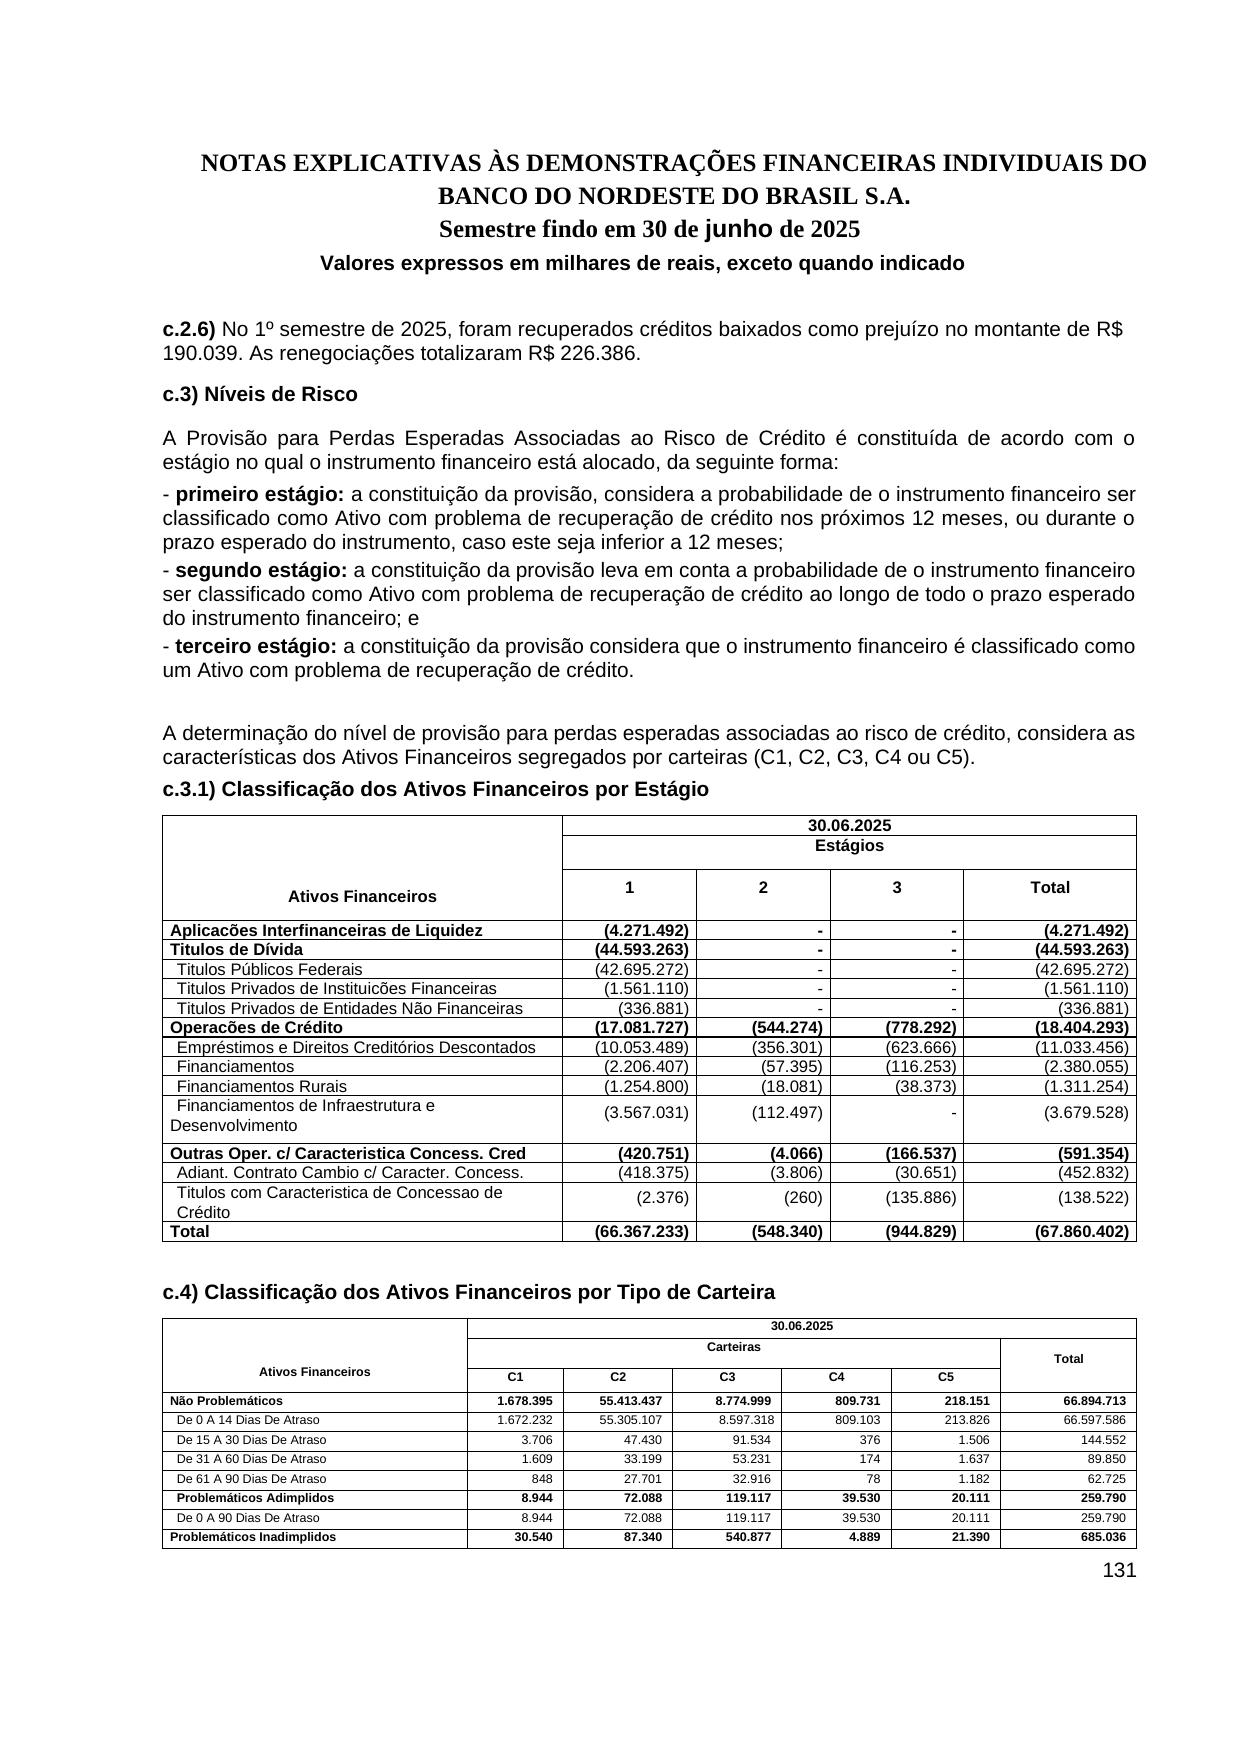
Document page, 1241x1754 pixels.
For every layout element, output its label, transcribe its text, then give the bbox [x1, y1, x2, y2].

table_cell 55.413.437 [564, 1393, 672, 1412]
table_cell 259.790 [1001, 1510, 1136, 1529]
table_cell (3.567.031) [563, 1096, 696, 1143]
table_cell 8.774.999 [673, 1393, 781, 1412]
table_cell 1.609 [468, 1452, 563, 1470]
table_cell 47.430 [564, 1432, 672, 1451]
table_cell - [697, 979, 830, 997]
table_cell 33.199 [564, 1452, 672, 1470]
table_cell (548.340) [697, 1222, 830, 1241]
table_header Ativos Financeiros [163, 1319, 467, 1392]
table_cell [1137, 1095, 1240, 1143]
table_cell (452.832) [964, 1163, 1136, 1182]
table_cell 78 [782, 1471, 891, 1490]
table_cell Carteiras [468, 1339, 1000, 1368]
table_cell 62.725 [1001, 1471, 1136, 1490]
table_header 30.06.2025 [563, 816, 1136, 834]
table_cell - [697, 940, 830, 958]
table_cell [1137, 1036, 1240, 1056]
table_cell 685.036 [1001, 1530, 1136, 1548]
table_cell Problemáticos Inadimplidos [163, 1530, 467, 1548]
table_cell 89.850 [1001, 1452, 1136, 1470]
table_cell Aplicacões Interfinanceiras de Liquidez [163, 921, 562, 939]
text c.3) Níveis de Risco [162, 382, 1137, 406]
table_cell 39.530 [782, 1510, 891, 1529]
table_cell 1.506 [892, 1432, 1000, 1451]
table_cell (1.561.110) [964, 979, 1136, 997]
table_cell 21.390 [892, 1530, 1000, 1548]
table_cell 3.706 [468, 1432, 563, 1451]
table_cell [1137, 1017, 1240, 1036]
table_cell (38.373) [831, 1076, 963, 1095]
table_cell 3 [831, 870, 963, 919]
table_cell 259.790 [1001, 1491, 1136, 1509]
table_cell (138.522) [964, 1183, 1136, 1221]
table_cell (17.081.727) [563, 1018, 696, 1036]
text c.4) Classificação dos Ativos Financeiros por Tipo de Carteira [162, 1280, 1137, 1304]
table_cell C1 [468, 1369, 563, 1392]
table_header [1137, 815, 1240, 834]
table_cell [1137, 1182, 1240, 1221]
table_cell (1.311.254) [964, 1076, 1136, 1095]
table_cell 213.826 [892, 1413, 1000, 1431]
table_cell (2.206.407) [563, 1057, 696, 1075]
text c.2.6) No 1º semestre de 2025, foram recuperados créditos baixados como prejuízo no montante de R$ 190.039. As renegociações totalizaram R$ 226.386. [162, 317, 1124, 365]
table_cell - [831, 979, 963, 997]
table_cell (3.679.528) [964, 1096, 1136, 1143]
table_cell Financiamentos de Infraestrutura e Desenvolvimento [163, 1096, 562, 1143]
table_cell 1.182 [892, 1471, 1000, 1490]
table_cell 809.103 [782, 1413, 891, 1431]
table_cell Total [964, 870, 1136, 919]
table_cell C5 [892, 1369, 1000, 1392]
table_cell 848 [468, 1471, 563, 1490]
table_cell 174 [782, 1452, 891, 1470]
table_cell 540.877 [673, 1530, 781, 1548]
table_cell (2.380.055) [964, 1057, 1136, 1075]
table_cell Total [163, 1222, 562, 1241]
table_cell (4.066) [697, 1144, 830, 1162]
table_header Ativos Financeiros [163, 816, 562, 919]
table_cell [1137, 939, 1240, 958]
table_cell Não Problemáticos [163, 1393, 467, 1412]
table_cell (42.695.272) [563, 960, 696, 978]
table_cell (11.033.456) [964, 1038, 1136, 1056]
table_cell (356.301) [697, 1038, 830, 1056]
table_cell C4 [782, 1369, 891, 1392]
table_cell (2.376) [563, 1183, 696, 1221]
table_cell 87.340 [564, 1530, 672, 1548]
table_cell (66.367.233) [563, 1222, 696, 1241]
table_cell 8.597.318 [673, 1413, 781, 1431]
table_cell 32.916 [673, 1471, 781, 1490]
table_cell Estágios [563, 836, 1136, 869]
table_cell 20.111 [892, 1491, 1000, 1509]
table_cell 1.672.232 [468, 1413, 563, 1431]
table_cell 27.701 [564, 1471, 672, 1490]
table_header 30.06.2025 [468, 1319, 1136, 1337]
table_cell C2 [564, 1369, 672, 1392]
table_cell 72.088 [564, 1491, 672, 1509]
table_cell (418.375) [563, 1163, 696, 1182]
table_cell De 31 A 60 Dias De Atraso [163, 1452, 467, 1470]
table_cell (44.593.263) [563, 940, 696, 958]
table_cell (260) [697, 1183, 830, 1221]
table_cell (778.292) [831, 1018, 963, 1036]
table_cell [1137, 959, 1240, 978]
table_cell [1137, 1075, 1240, 1095]
table_cell Financiamentos Rurais [163, 1076, 562, 1095]
table_cell (67.860.402) [964, 1222, 1136, 1241]
table_cell (30.651) [831, 1163, 963, 1182]
table_cell 4.889 [782, 1530, 891, 1548]
table_cell Titulos Públicos Federais [163, 960, 562, 978]
table_cell (544.274) [697, 1018, 830, 1036]
table_cell 91.534 [673, 1432, 781, 1451]
table_cell De 0 A 14 Dias De Atraso [163, 1413, 467, 1431]
table_cell Operacões de Crédito [163, 1018, 562, 1036]
table_cell 119.117 [673, 1491, 781, 1509]
table_cell Titulos Privados de Instituicões Financeiras [163, 979, 562, 997]
table_cell 376 [782, 1432, 891, 1451]
table_cell Total [1001, 1339, 1136, 1392]
table_cell [1137, 920, 1240, 939]
table_cell De 15 A 30 Dias De Atraso [163, 1432, 467, 1451]
table_cell 1.637 [892, 1452, 1000, 1470]
table_cell - [831, 999, 963, 1017]
table_cell - [831, 960, 963, 978]
table_cell (112.497) [697, 1096, 830, 1143]
table_cell 218.151 [892, 1393, 1000, 1412]
table_cell (1.561.110) [563, 979, 696, 997]
table_cell [1137, 978, 1240, 997]
table_cell C3 [673, 1369, 781, 1392]
table_cell [1137, 1143, 1240, 1162]
table_cell [1137, 1056, 1240, 1075]
table_cell Problemáticos Adimplidos [163, 1491, 467, 1509]
table_cell 8.944 [468, 1491, 563, 1509]
table_cell 30.540 [468, 1530, 563, 1548]
table_cell 809.731 [782, 1393, 891, 1412]
table_cell (420.751) [563, 1144, 696, 1162]
text - terceiro estágio: a constituição da provisão considera que o instrumento financeiro é classificado como um Ativo com problema de recuperação de crédito. [162, 634, 1137, 682]
text A Provisão para Perdas Esperadas Associadas ao Risco de Crédito é constituída de acordo com o estágio no qual o instrumento financeiro está alocado, da seguinte forma: [162, 426, 1137, 474]
table_cell (336.881) [964, 999, 1136, 1017]
table_cell Titulos com Caracteristica de Concessao de Crédito [163, 1183, 562, 1221]
table_cell 66.597.586 [1001, 1413, 1136, 1431]
table_cell [1137, 998, 1240, 1017]
table_cell De 0 A 90 Dias De Atraso [163, 1510, 467, 1529]
table_cell Financiamentos [163, 1057, 562, 1075]
table_cell 20.111 [892, 1510, 1000, 1529]
table_cell (57.395) [697, 1057, 830, 1075]
table_cell Titulos Privados de Entidades Não Financeiras [163, 999, 562, 1017]
table_cell (18.404.293) [964, 1018, 1136, 1036]
table_cell 53.231 [673, 1452, 781, 1470]
text c.3.1) Classificação dos Ativos Financeiros por Estágio [162, 777, 1137, 801]
table_cell - [697, 999, 830, 1017]
table_cell (44.593.263) [964, 940, 1136, 958]
table_cell 39.530 [782, 1491, 891, 1509]
table_cell - [697, 960, 830, 978]
table_cell (116.253) [831, 1057, 963, 1075]
table_cell 55.305.107 [564, 1413, 672, 1431]
table_cell (591.354) [964, 1144, 1136, 1162]
text - segundo estágio: a constituição da provisão leva em conta a probabilidade de o instrumento financeiro ser classificado como Ativo com problema de recuperação de crédito ao longo de todo o prazo esperado do instrumento financeiro; e [162, 558, 1137, 630]
table_cell (3.806) [697, 1163, 830, 1182]
table_cell (4.271.492) [563, 921, 696, 939]
table_cell Titulos de Dívida [163, 940, 562, 958]
table_cell 72.088 [564, 1510, 672, 1529]
table_cell De 61 A 90 Dias De Atraso [163, 1471, 467, 1490]
table_cell (42.695.272) [964, 960, 1136, 978]
table_cell 119.117 [673, 1510, 781, 1529]
table_cell 66.894.713 [1001, 1393, 1136, 1412]
table_cell 144.552 [1001, 1432, 1136, 1451]
table_cell - [831, 921, 963, 939]
table_cell (4.271.492) [964, 921, 1136, 939]
table_cell (18.081) [697, 1076, 830, 1095]
table_cell 1.678.395 [468, 1393, 563, 1412]
table_cell [1137, 1162, 1240, 1182]
table_cell (166.537) [831, 1144, 963, 1162]
text - primeiro estágio: a constituição da provisão, considera a probabilidade de o instrumento financeiro ser classificado como Ativo com problema de recuperação de crédito nos próximos 12 meses, ou durante o prazo esperado do instrumento, caso este seja inferior a 12 meses; [162, 482, 1137, 554]
table_cell - [831, 940, 963, 958]
table_cell - [697, 921, 830, 939]
table_cell Empréstimos e Direitos Creditórios Descontados [163, 1038, 562, 1056]
table_cell [1137, 1221, 1240, 1241]
text A determinação do nível de provisão para perdas esperadas associadas ao risco de crédito, considera as características dos Ativos Financeiros segregados por carteiras (C1, C2, C3, C4 ou C5). [162, 721, 1137, 769]
table_cell (336.881) [563, 999, 696, 1017]
table_cell (135.886) [831, 1183, 963, 1221]
table_cell - [831, 1096, 963, 1143]
table_cell [1137, 869, 1240, 919]
table_cell 1 [563, 870, 696, 919]
table_cell Outras Oper. c/ Caracteristica Concess. Cred [163, 1144, 562, 1162]
table_cell (10.053.489) [563, 1038, 696, 1056]
table_cell 2 [697, 870, 830, 919]
table_cell (1.254.800) [563, 1076, 696, 1095]
table_cell 8.944 [468, 1510, 563, 1529]
table_cell (944.829) [831, 1222, 963, 1241]
table_cell (623.666) [831, 1038, 963, 1056]
table_cell [1137, 835, 1240, 869]
table_cell Adiant. Contrato Cambio c/ Caracter. Concess. Cred [163, 1163, 562, 1182]
